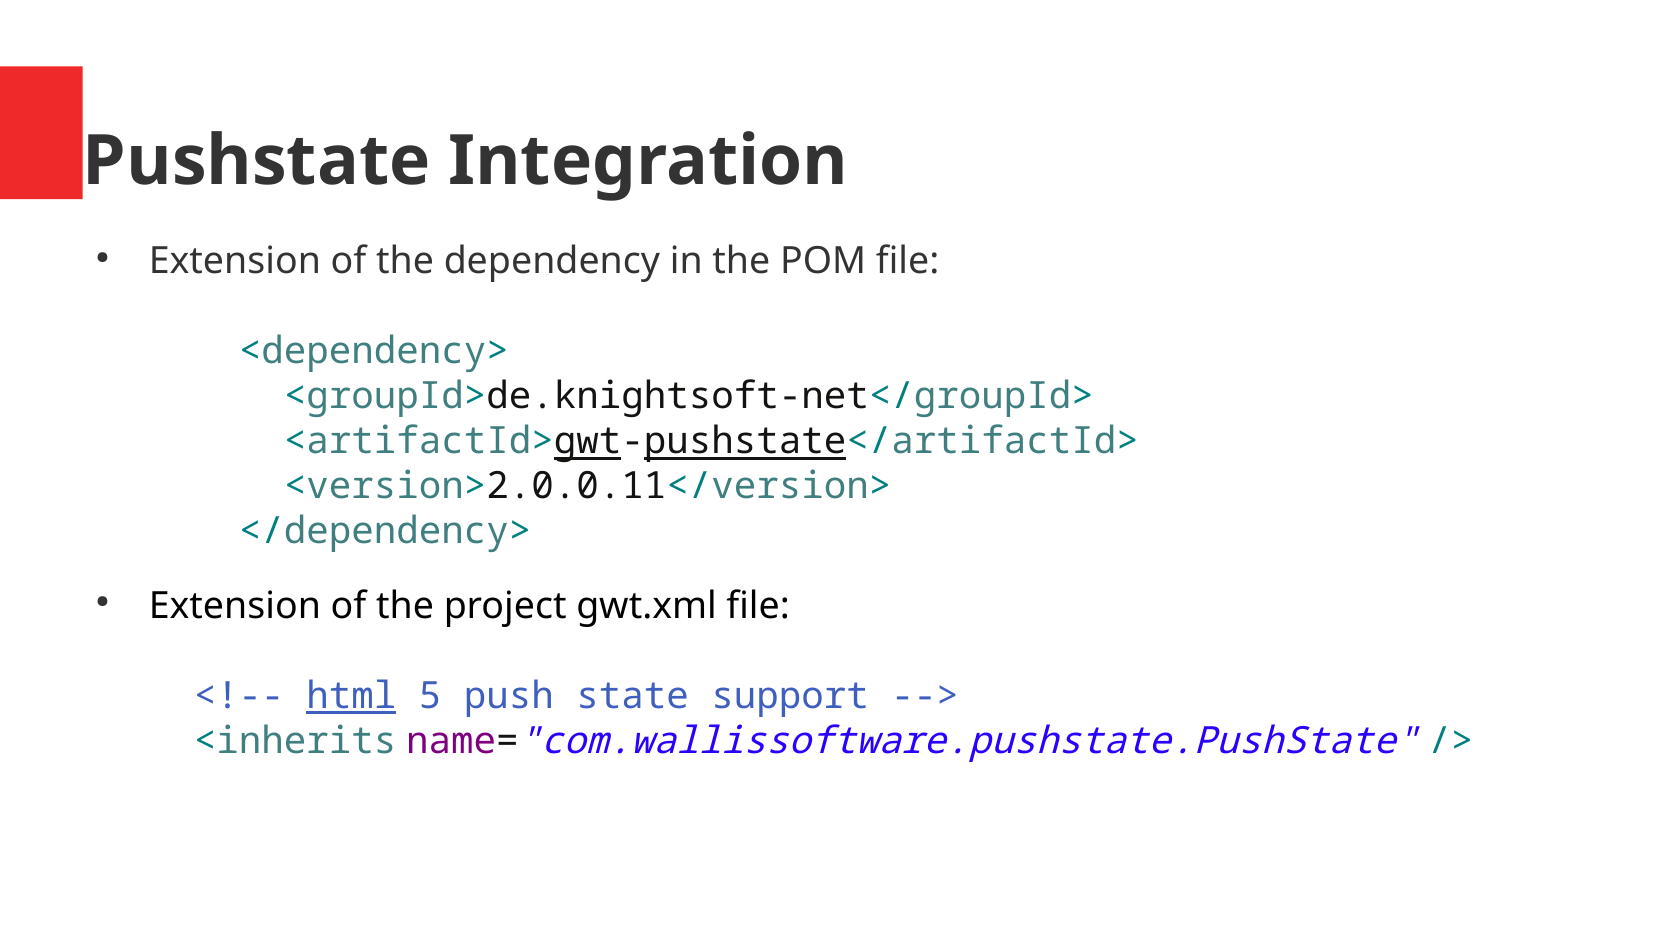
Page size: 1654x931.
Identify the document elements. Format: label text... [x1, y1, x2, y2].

list Extension of the dependency in the POM file: <dependency> <groupId>de.knightsoft-net</groupId> <artifactId>gwt-pushstate</artifactId> <version>2.0.0.11</version> </dependency> Extension of the project gwt.xml file: <!-- html 5 push state support --> <inherits name="com.wallissoftware.pushstate.PushState" /> [78, 236, 1567, 792]
title Pushstate Integration [82, 0, 1571, 237]
